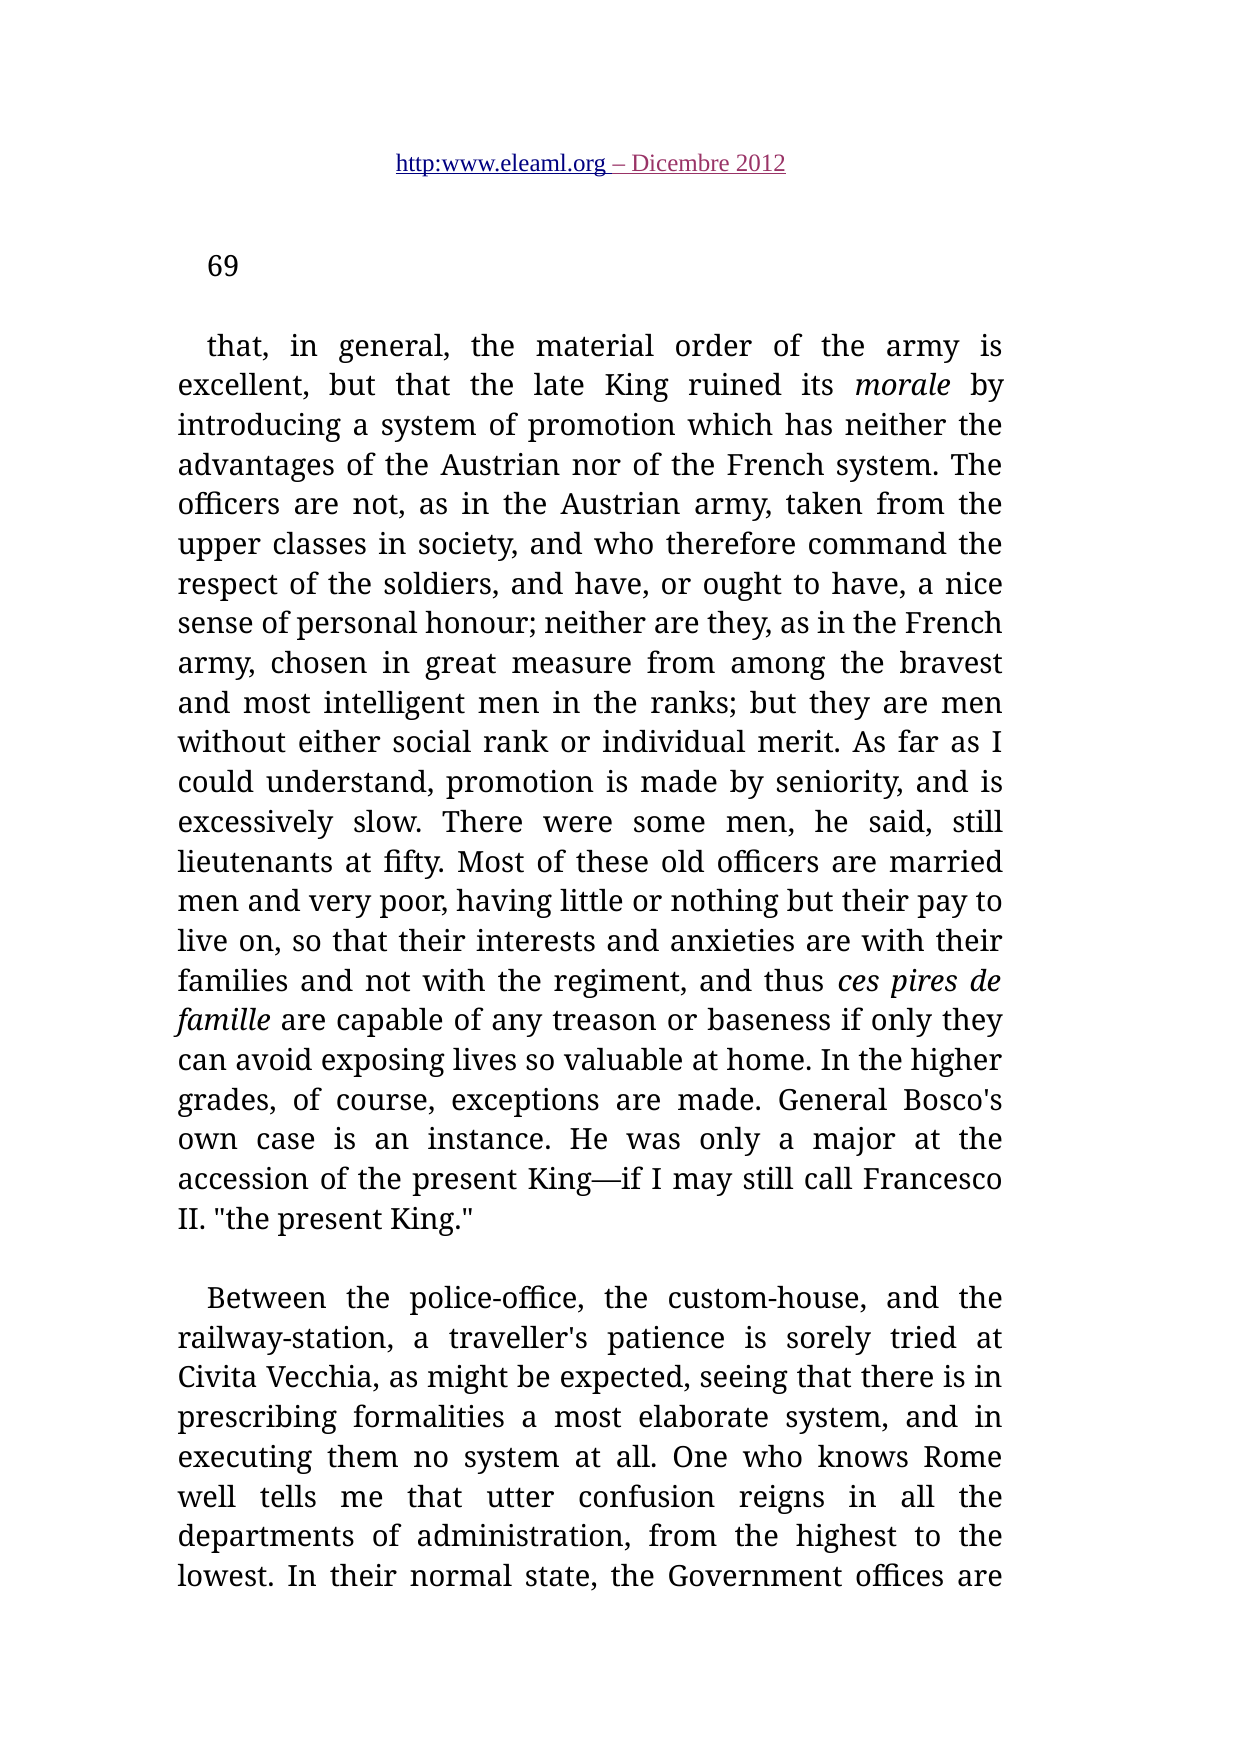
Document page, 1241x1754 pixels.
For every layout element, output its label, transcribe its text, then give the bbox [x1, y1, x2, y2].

text Between the police-office, the custom-house, and the railway-station, a traveller's patience is sorely tried at Civita Vecchia, as might be expected, seeing that there is in prescribing formalities a most elaborate system, and in executing them no system at all. One who knows Rome well tells me that utter confusion reigns in all the departments of administration, from the highest to the lowest. In their normal state, the Government offices are [177, 1277, 1004, 1595]
text 69 [177, 246, 1004, 285]
text that, in general, the material order of the army is excellent, but that the late King ruined its morale by introducing a system of promotion which has neither the advantages of the Austrian nor of the French system. The officers are not, as in the Austrian army, taken from the upper classes in society, and who therefore command the respect of the soldiers, and have, or ought to have, a nice sense of personal honour; neither are they, as in the French army, chosen in great measure from among the bravest and most intelligent men in the ranks; but they are men without either social rank or individual merit. As far as I could understand, promotion is made by seniority, and is excessively slow. There were some men, he said, still lieutenants at fifty. Most of these old officers are married men and very poor, having little or nothing but their pay to live on, so that their interests and anxieties are with their families and not with the regiment, and thus ces pires de famille are capable of any treason or baseness if only they can avoid exposing lives so valuable at home. In the higher grades, of course, exceptions are made. General Bosco's own case is an instance. He was only a major at the accession of the present King—if I may still call Francesco II. "the present King." [177, 325, 1004, 1238]
